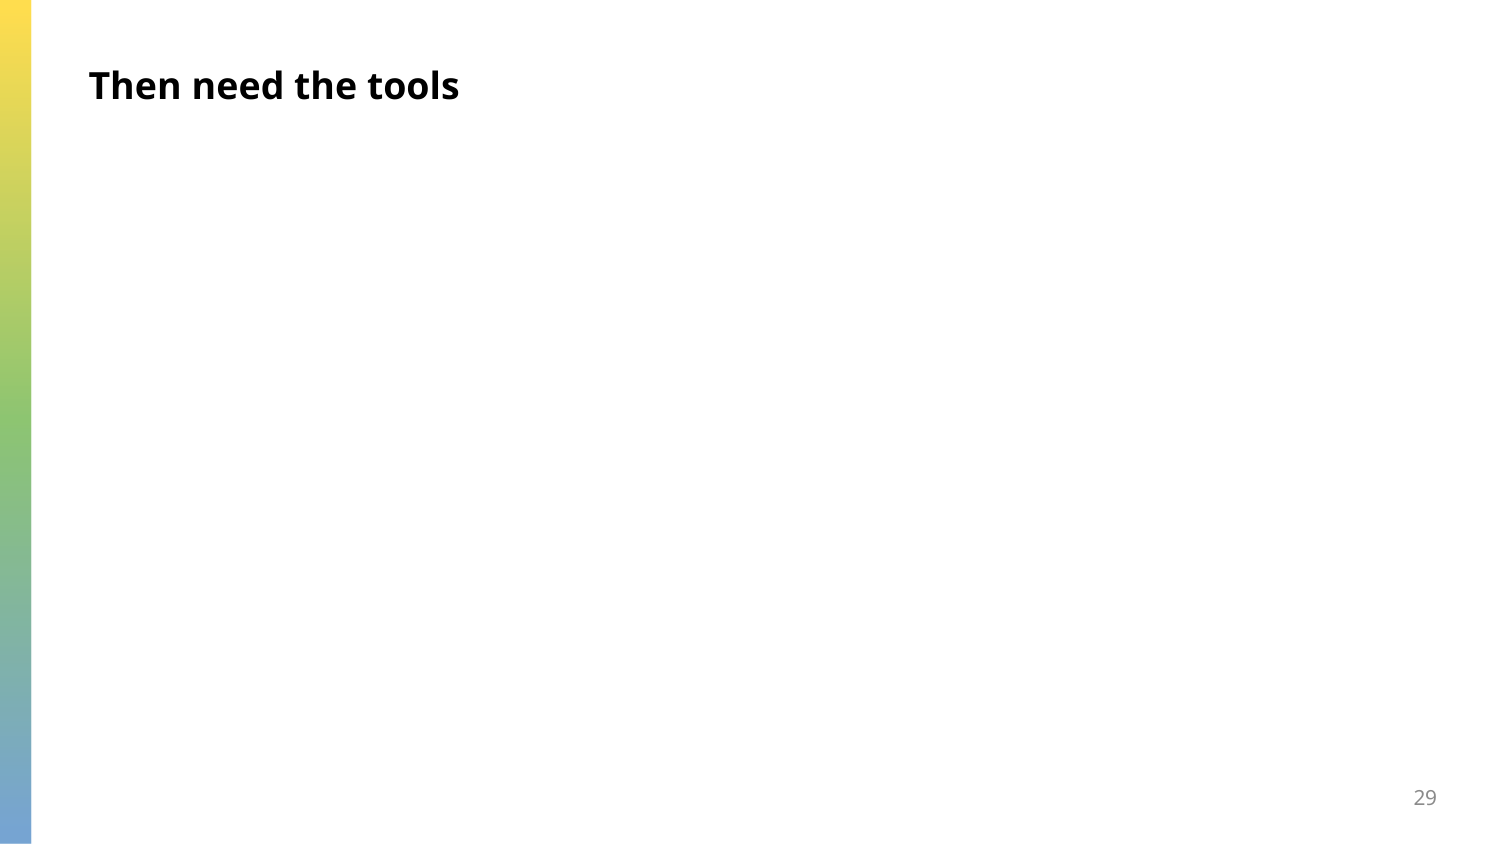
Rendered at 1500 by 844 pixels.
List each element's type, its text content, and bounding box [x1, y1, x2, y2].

list Then need the tools [88, 61, 1442, 157]
picture [0, 0, 1500, 844]
